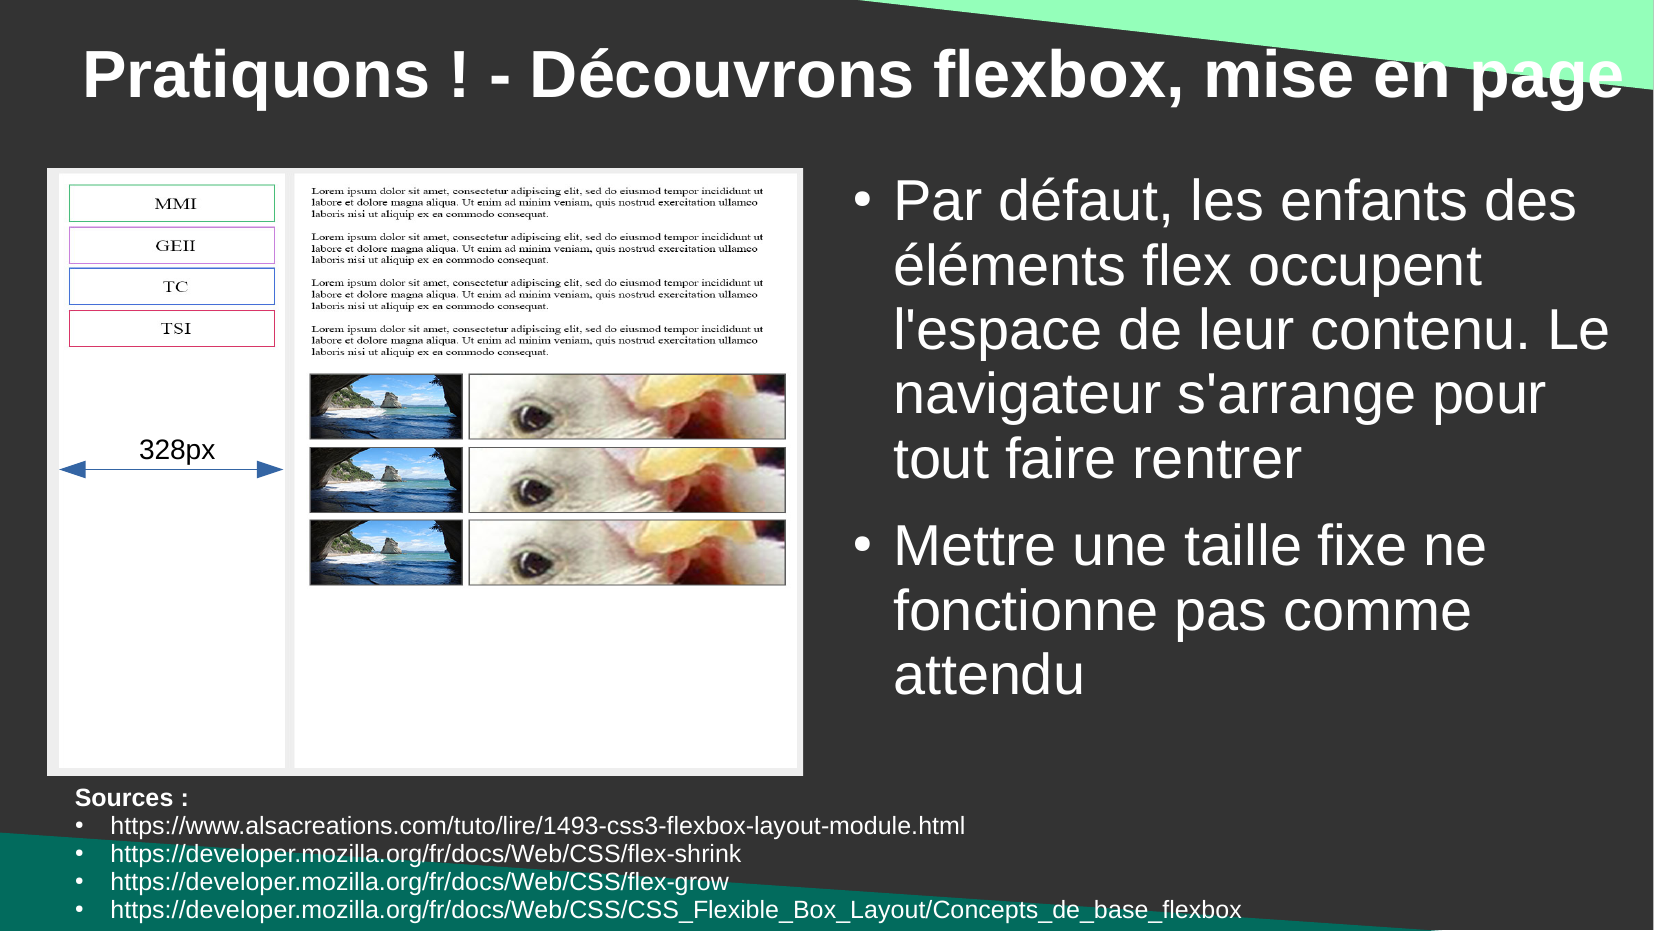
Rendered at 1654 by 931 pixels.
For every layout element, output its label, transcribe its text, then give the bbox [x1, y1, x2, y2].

text_box Sources : https://www.alsacreations.com/tuto/lire/1493-css3-flexbox-layout-module.html https://developer.mozilla.org/fr/docs/Web/CSS/flex-shrink https://developer.mozilla.org/fr/docs/Web/CSS/flex-grow https://developer.mozilla.org/fr/docs/Web/CSS/CSS_Flexible_Box_Layout/Concepts_de_base_flexbox [60, 776, 1546, 931]
picture [47, 168, 804, 776]
list Par défaut, les enfants des éléments flex occupent l'espace de leur contenu. Le navigateur s'arrange pour tout faire rentrer Mettre une taille fixe ne fonctionne pas comme attendu [838, 168, 1619, 709]
title Pratiquons ! - Découvrons flexbox, mise en page [82, 37, 1630, 112]
text_box [858, 0, 1654, 90]
text_box 328px [106, 426, 249, 473]
